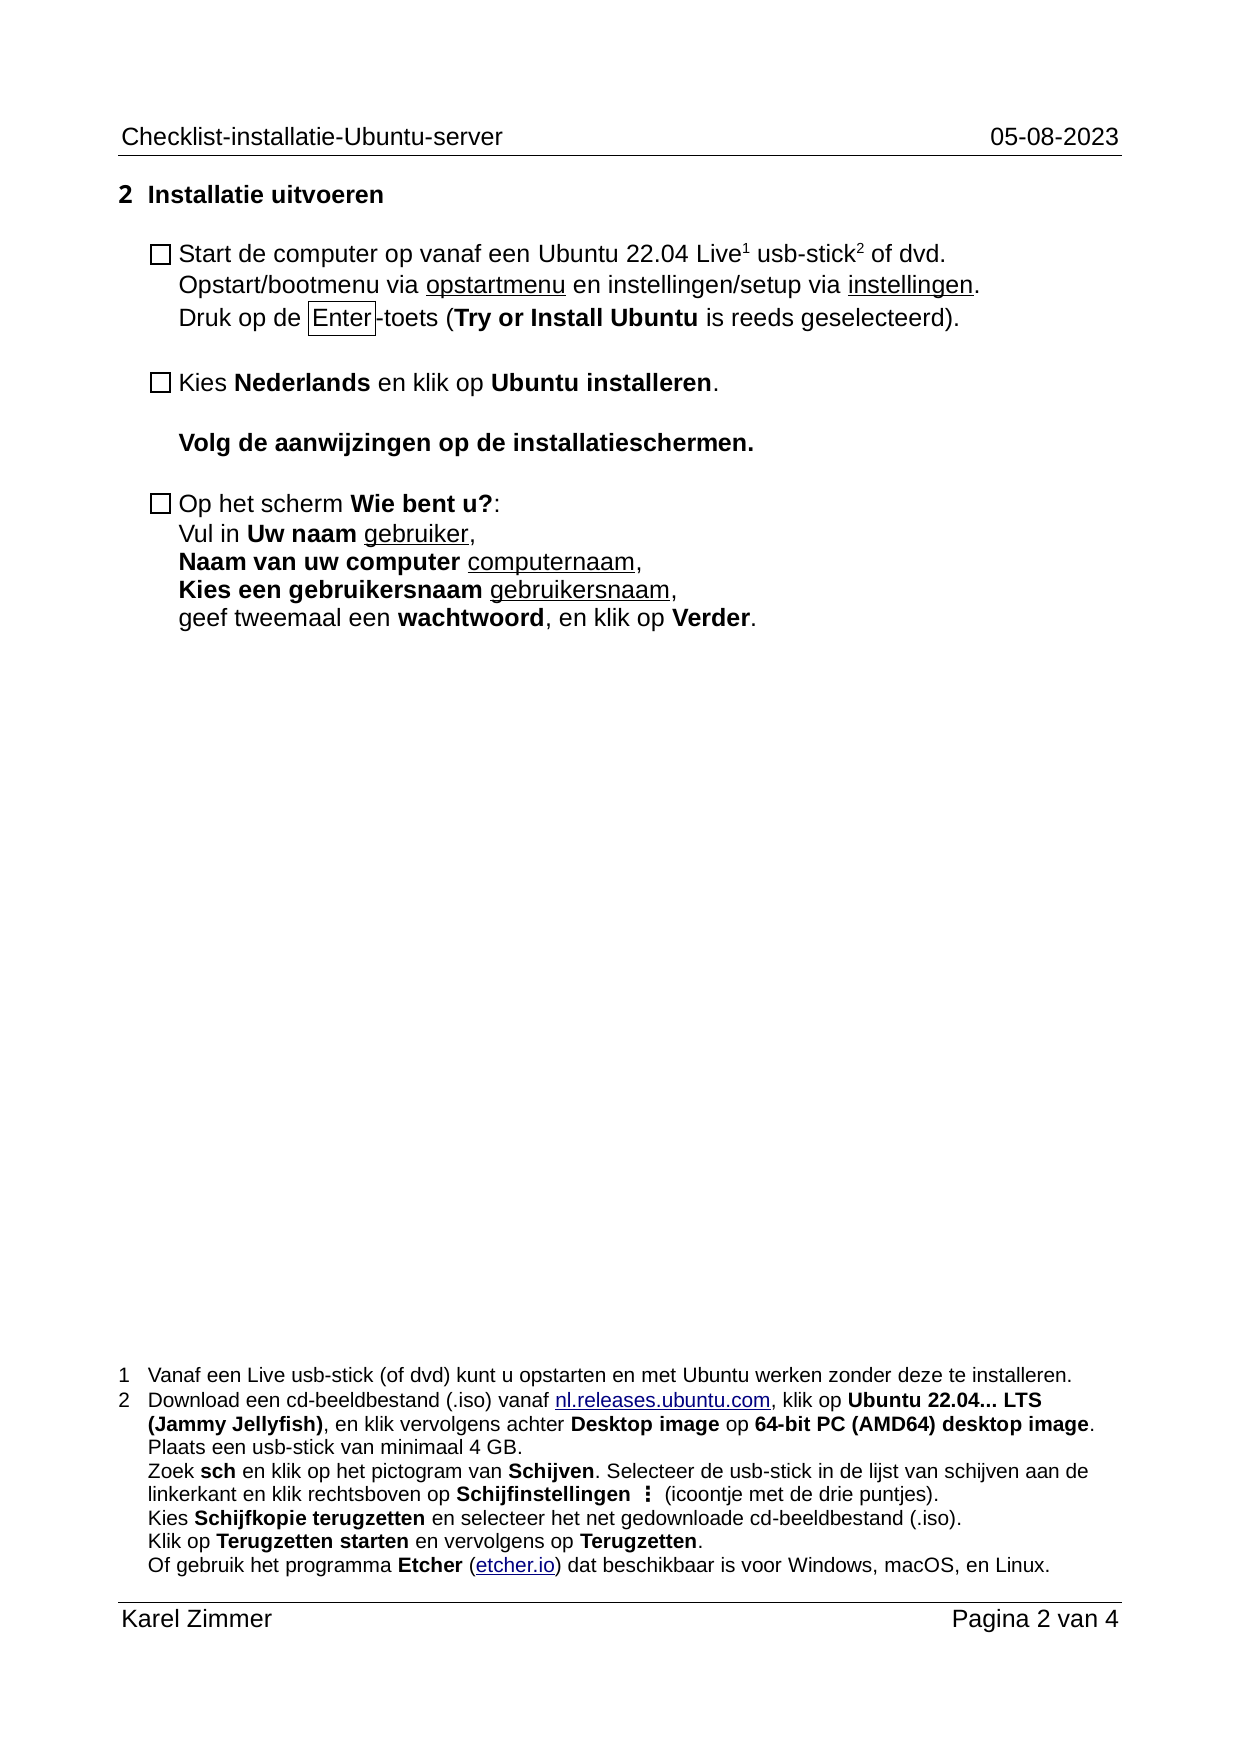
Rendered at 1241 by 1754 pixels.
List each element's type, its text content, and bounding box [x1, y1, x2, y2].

table_header [142, 239, 177, 269]
table_cell [142, 368, 177, 398]
table_cell [142, 269, 177, 300]
table_cell [118, 458, 142, 489]
table_cell Druk op de Enter-toets (Try or Install Ubuntu is reeds geselecteerd). [177, 300, 1122, 337]
table_cell Opstart/bootmenu via opstartmenu en instellingen/setup via instellingen. [177, 269, 1122, 300]
table_cell [177, 458, 1122, 489]
table_cell [142, 337, 177, 367]
table_cell [118, 368, 142, 398]
table_cell [142, 398, 177, 428]
table_cell [118, 300, 142, 337]
list Installatie uitvoeren [118, 177, 1122, 211]
table_cell [142, 458, 177, 489]
table_cell [177, 398, 1122, 428]
table_cell [142, 519, 177, 633]
table_cell [177, 337, 1122, 367]
table_cell [118, 428, 142, 458]
table_cell [142, 300, 177, 337]
table_cell Vul in Uw naam gebruiker, Naam van uw computer computernaam, Kies een gebruikersnaam gebruikersnaam, geef tweemaal een wachtwoord, en klik op Verder. [177, 519, 1122, 633]
table_cell [118, 269, 142, 300]
table_cell [118, 519, 142, 633]
table_header [118, 239, 142, 269]
table_cell [118, 398, 142, 428]
table_cell Volg de aanwijzingen op de installatieschermen. [177, 428, 1122, 458]
table_header Start de computer op vanaf een Ubuntu 22.04 Live usb-stick of dvd. [177, 239, 1122, 269]
table_cell Kies Nederlands en klik op Ubuntu installeren. [177, 368, 1122, 398]
table_cell [118, 489, 142, 519]
table_cell Op het scherm Wie bent u?: [177, 489, 1122, 519]
table_cell [142, 428, 177, 458]
table_cell [118, 337, 142, 367]
table_cell [142, 489, 177, 519]
